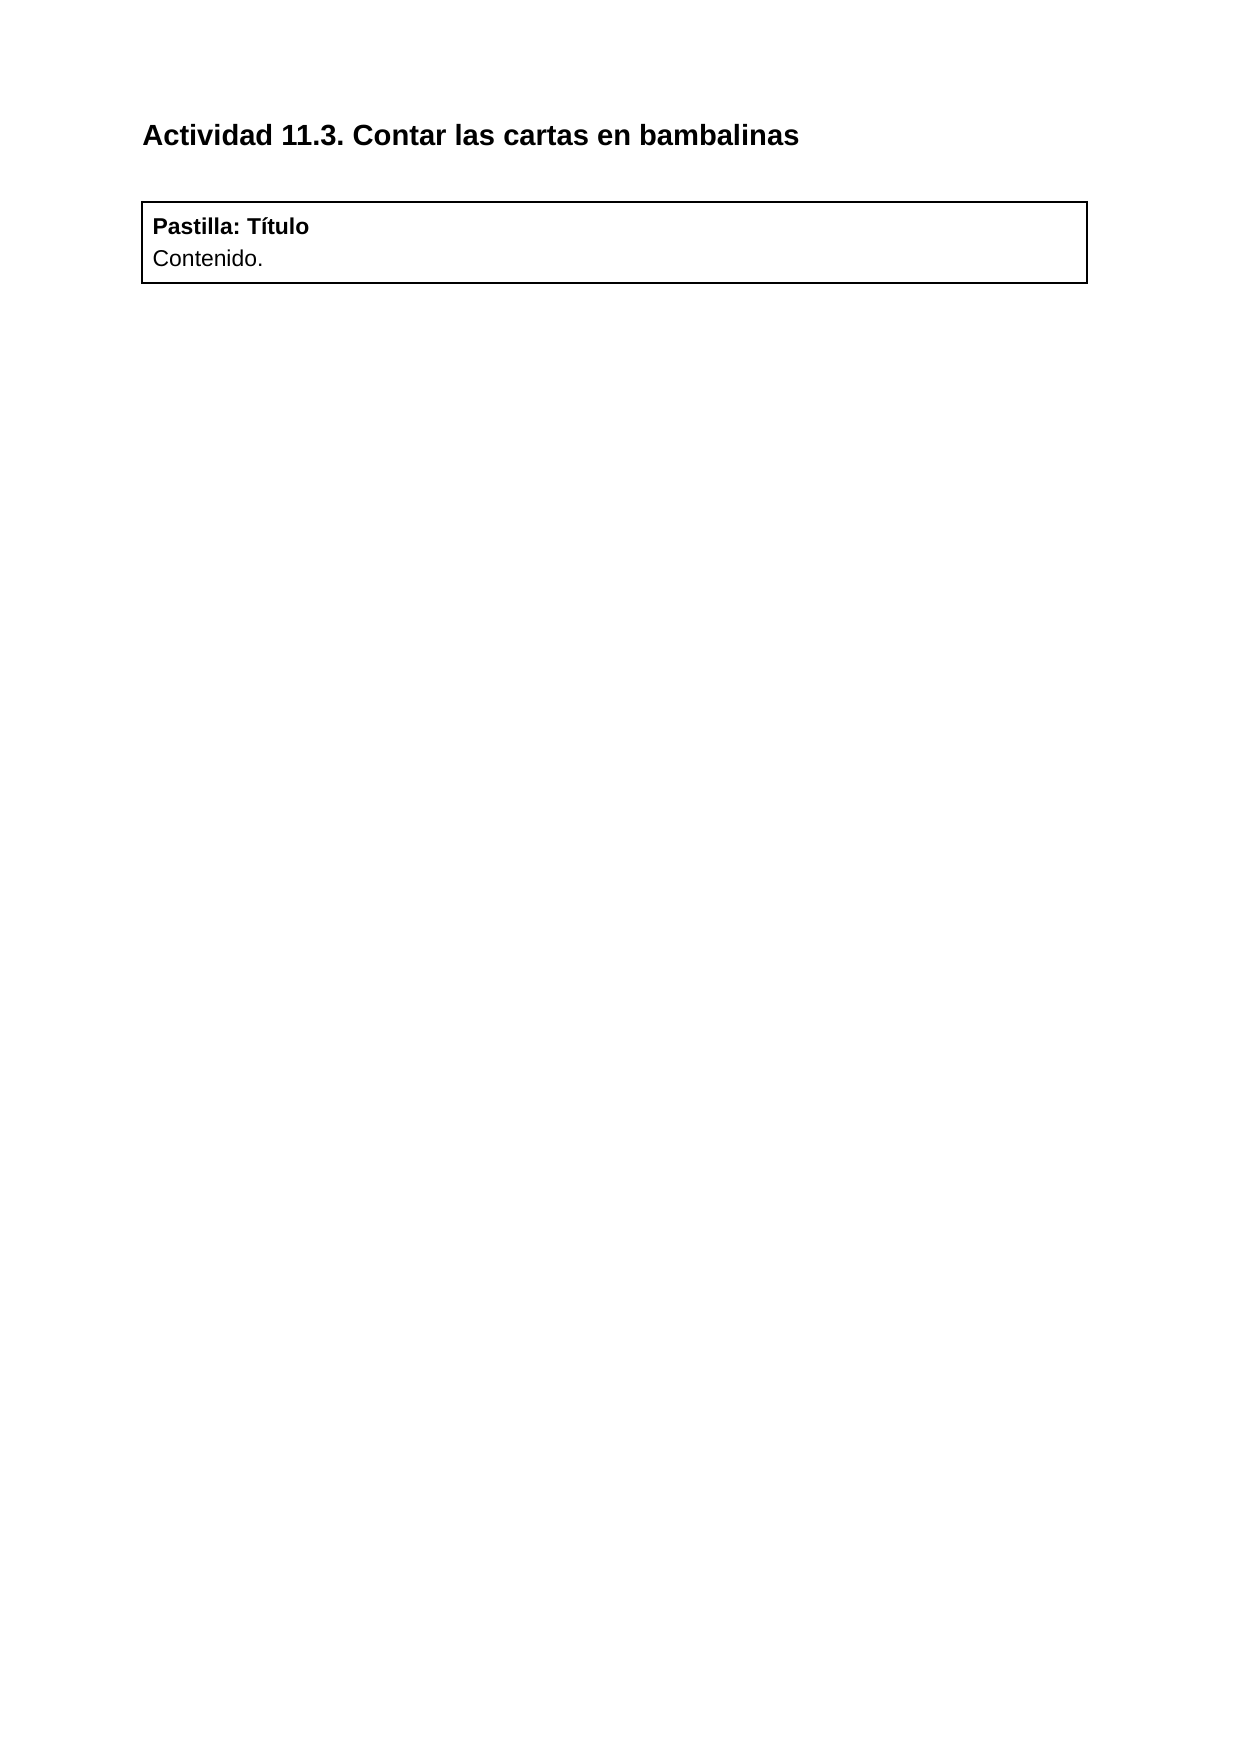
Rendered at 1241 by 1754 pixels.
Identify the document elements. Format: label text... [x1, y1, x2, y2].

table_header Pastilla: Título Contenido. [143, 203, 1086, 282]
text Actividad 11.3. Contar las cartas en bambalinas [142, 118, 1087, 152]
